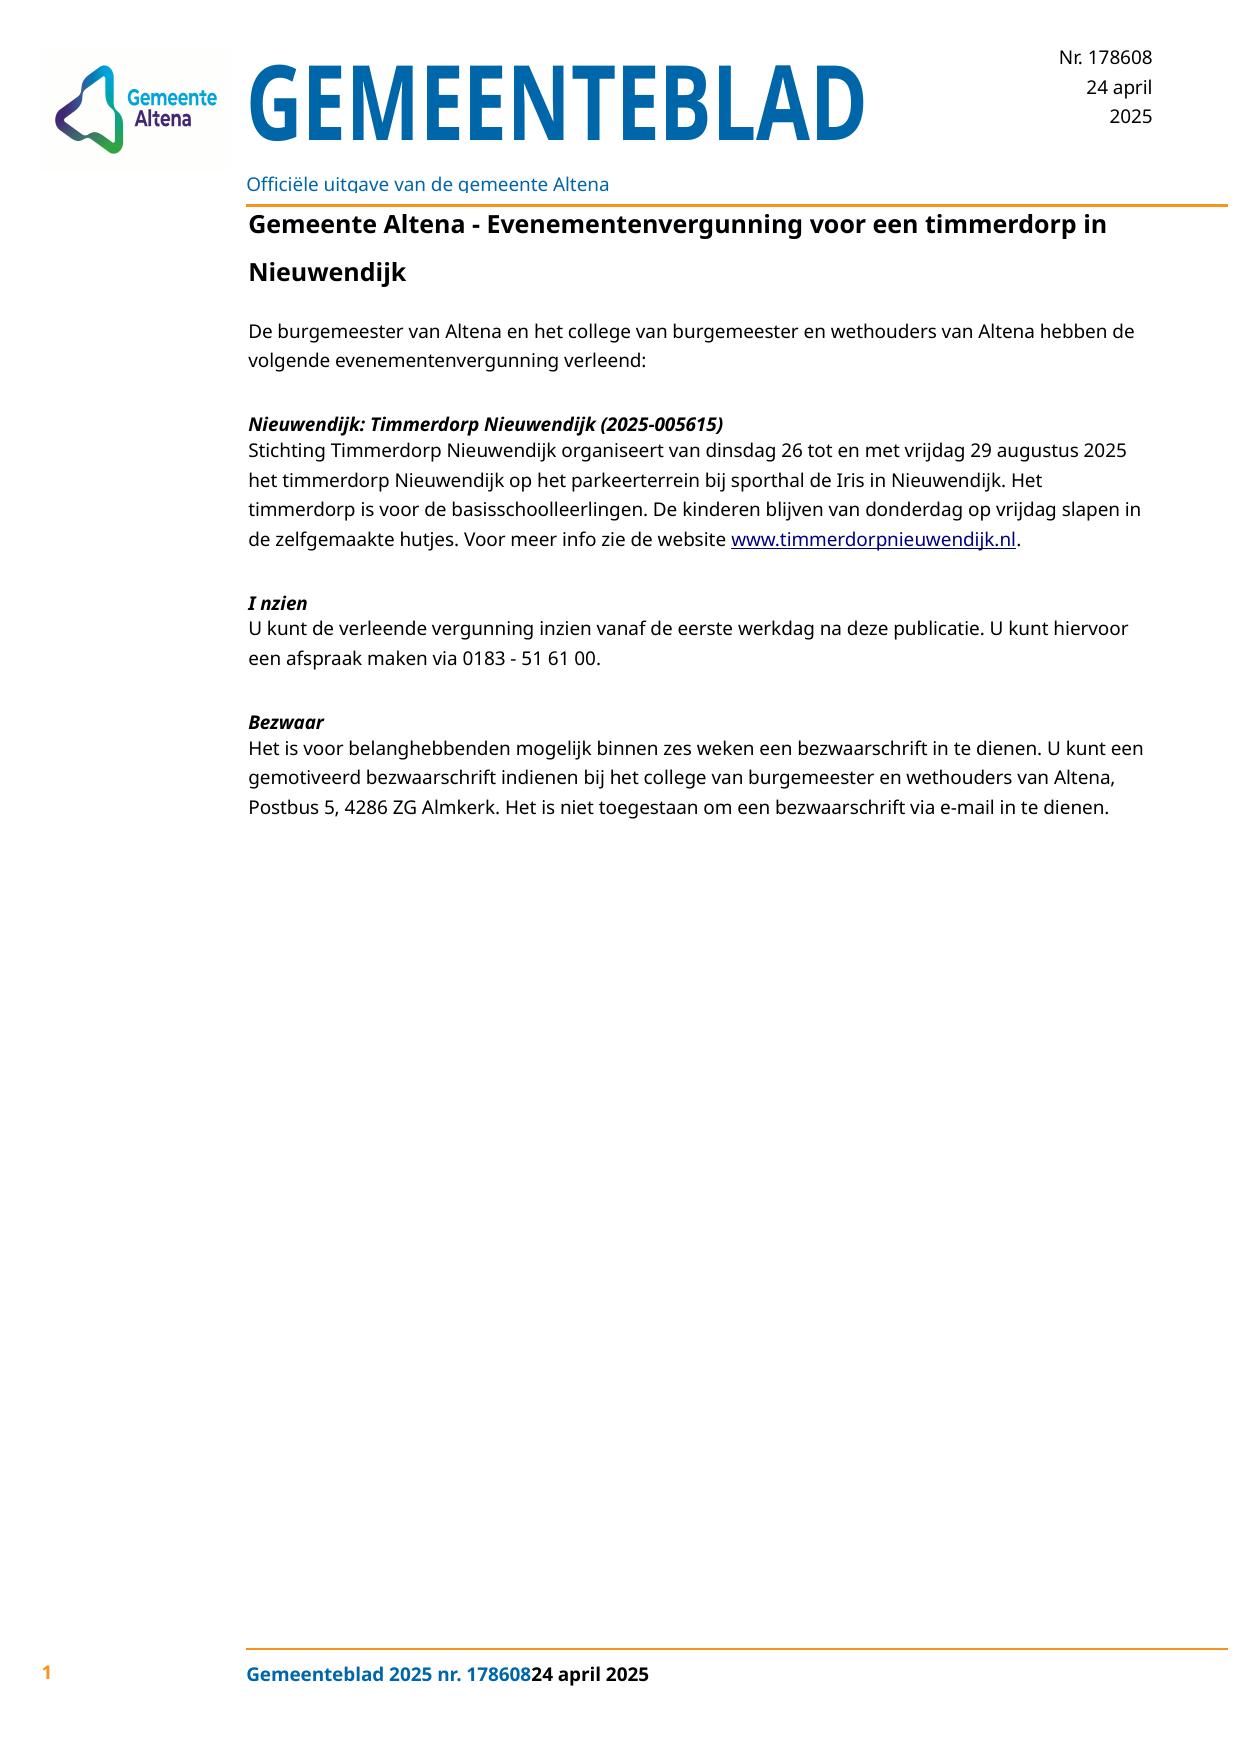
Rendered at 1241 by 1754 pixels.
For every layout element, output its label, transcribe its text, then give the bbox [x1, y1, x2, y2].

picture [41, 47, 231, 172]
text Gemeente Altena - Evenementenvergunning voor een timmerdorp in Nieuwendijk [248, 207, 1152, 288]
text U kunt de verleende vergunning inzien vanaf de eerste werkdag na deze publicatie. U kunt hiervoor een afspraak maken via 0183 - 51 61 00. [248, 616, 1152, 671]
text Bezwaar [248, 709, 1152, 735]
text I nzien [248, 590, 1152, 616]
text Het is voor belanghebbenden mogelijk binnen zes weken een bezwaarschrift in te dienen. U kunt een gemotiveerd bezwaarschrift indienen bij het college van burgemeester en wethouders van Altena, Postbus 5, 4286 ZG Almkerk. Het is niet toegestaan om een bezwaarschrift via e-mail in te dienen. [248, 735, 1152, 820]
text Stichting Timmerdorp Nieuwendijk organiseert van dinsdag 26 tot en met vrijdag 29 augustus 2025 het timmerdorp Nieuwendijk op het parkeerterrein bij sporthal de Iris in Nieuwendijk. Het timmerdorp is voor de basisschoolleerlingen. De kinderen blijven van donderdag op vrijdag slapen in de zelfgemaakte hutjes. Voor meer info zie de website www.timmerdorpnieuwendijk.nl. [248, 437, 1152, 552]
text De burgemeester van Altena en het college van burgemeester en wethouders van Altena hebben de volgende evenementenvergunning verleend: [248, 318, 1152, 373]
text Nieuwendijk: Timmerdorp Nieuwendijk (2025-005615) [248, 411, 1152, 437]
